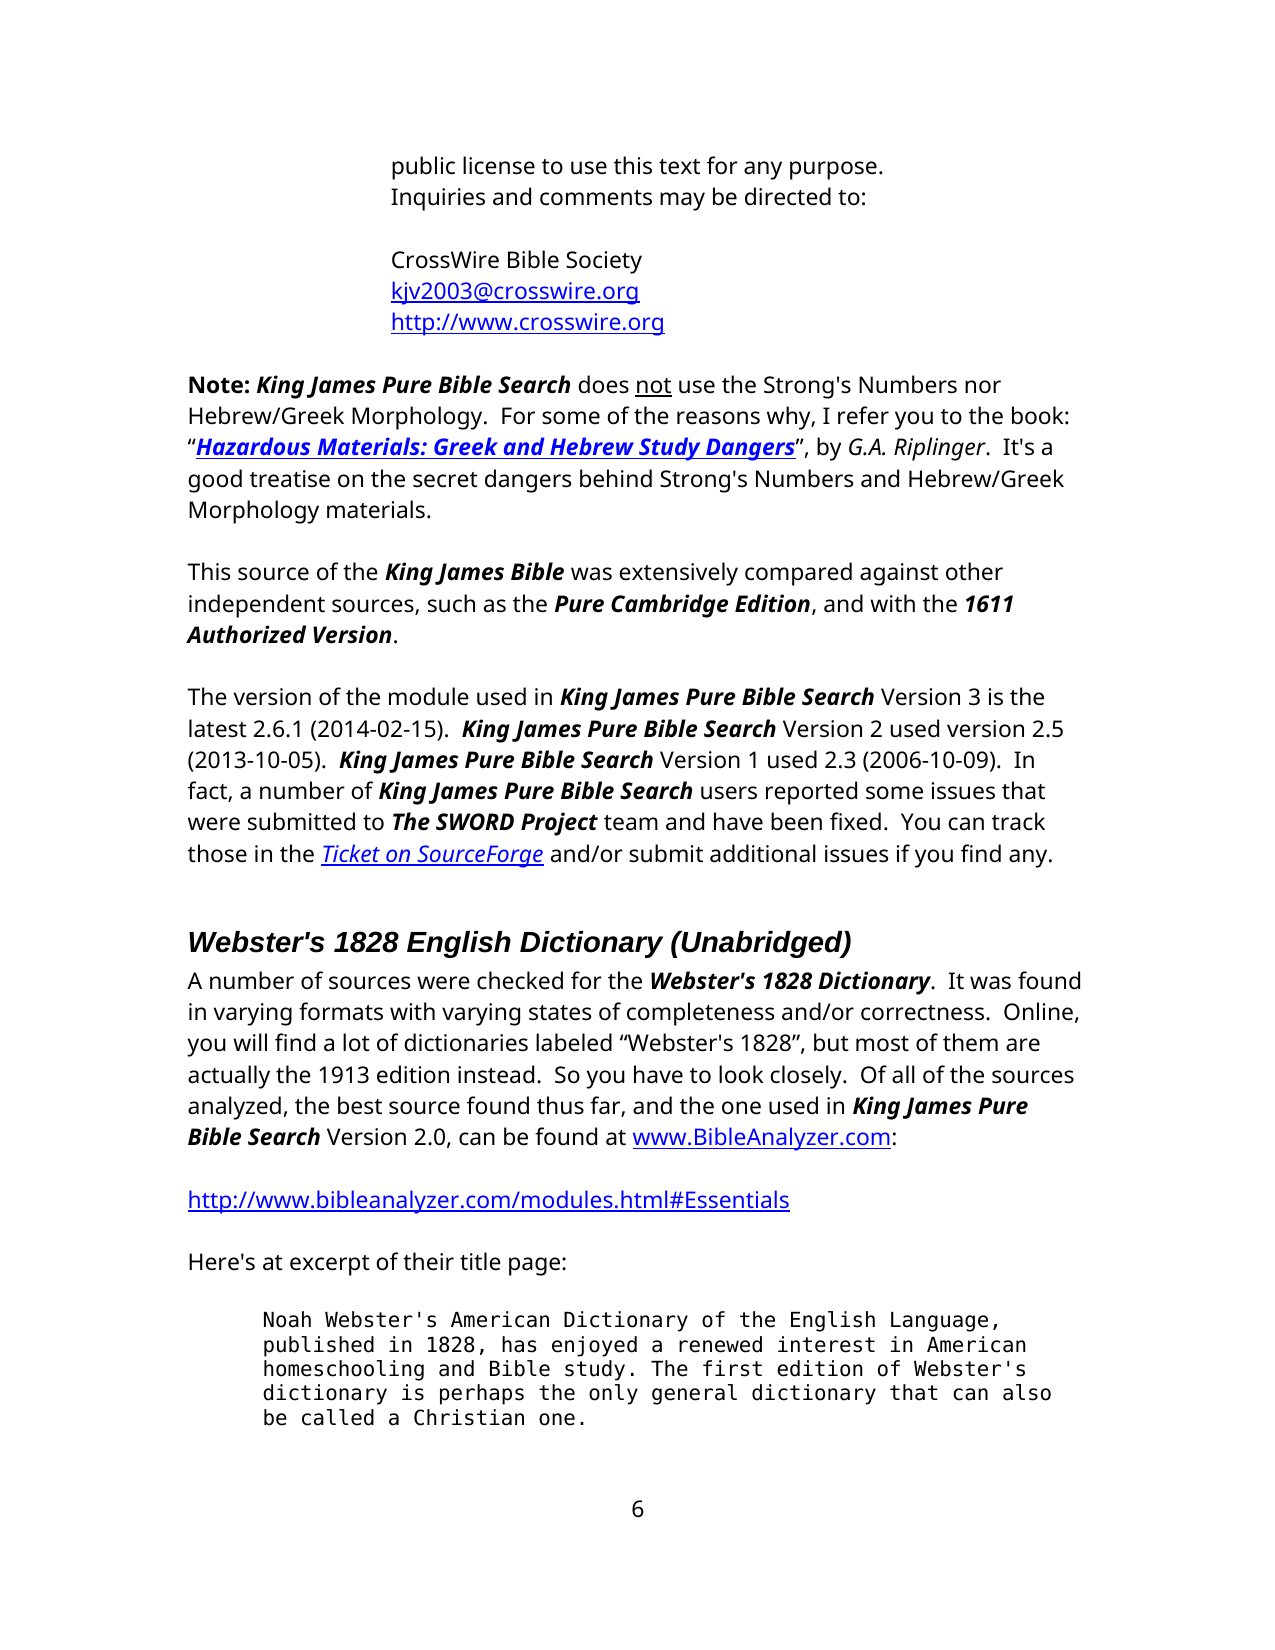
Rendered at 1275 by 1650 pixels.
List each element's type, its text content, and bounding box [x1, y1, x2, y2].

table_cell public license to use this text for any purpose. Inquiries and comments may be directed to: CrossWire Bible Society kjv2003@crosswire.org http://www.crosswire.org [391, 150, 1087, 337]
text The version of the module used in King James Pure Bible Search Version 3 is the latest 2.6.1 (2014-02-15). King James Pure Bible Search Version 2 used version 2.5 (2013-10-05). King James Pure Bible Search Version 1 used 2.3 (2006-10-09). In fact, a number of King James Pure Bible Search users reported some issues that were submitted to The SWORD Project team and have been fixed. You can track those in the Ticket on SourceForge and/or submit additional issues if you find any. [187, 681, 1087, 869]
text Here's at excerpt of their title page: [187, 1246, 1087, 1277]
text http://www.bibleanalyzer.com/modules.html#Essentials [187, 1183, 1087, 1215]
subtitle Webster's 1828 English Dictionary (Unabridged) [187, 925, 1087, 958]
text This source of the King James Bible was extensively compared against other independent sources, such as the Pure Cambridge Edition, and with the 1611 Authorized Version. [187, 556, 1087, 650]
table_cell [188, 150, 391, 337]
text Noah Webster's American Dictionary of the English Language, published in 1828, has enjoyed a renewed interest in American homeschooling and Bible study. The first edition of Webster's dictionary is perhaps the only general dictionary that can also be called a Christian one. [262, 1308, 1087, 1430]
text Note: King James Pure Bible Search does not use the Strong's Numbers nor Hebrew/Greek Morphology. For some of the reasons why, I refer you to the book: “Hazardous Materials: Greek and Hebrew Study Dangers”, by G.A. Riplinger. It's a good treatise on the secret dangers behind Strong's Numbers and Hebrew/Greek Morphology materials. [187, 369, 1087, 525]
text A number of sources were checked for the Webster's 1828 Dictionary. It was found in varying formats with varying states of completeness and/or correctness. Online, you will find a lot of dictionaries labeled “Webster's 1828”, but most of them are actually the 1913 edition instead. So you have to look closely. Of all of the sources analyzed, the best source found thus far, and the one used in King James Pure Bible Search Version 2.0, can be found at www.BibleAnalyzer.com: [187, 965, 1087, 1152]
